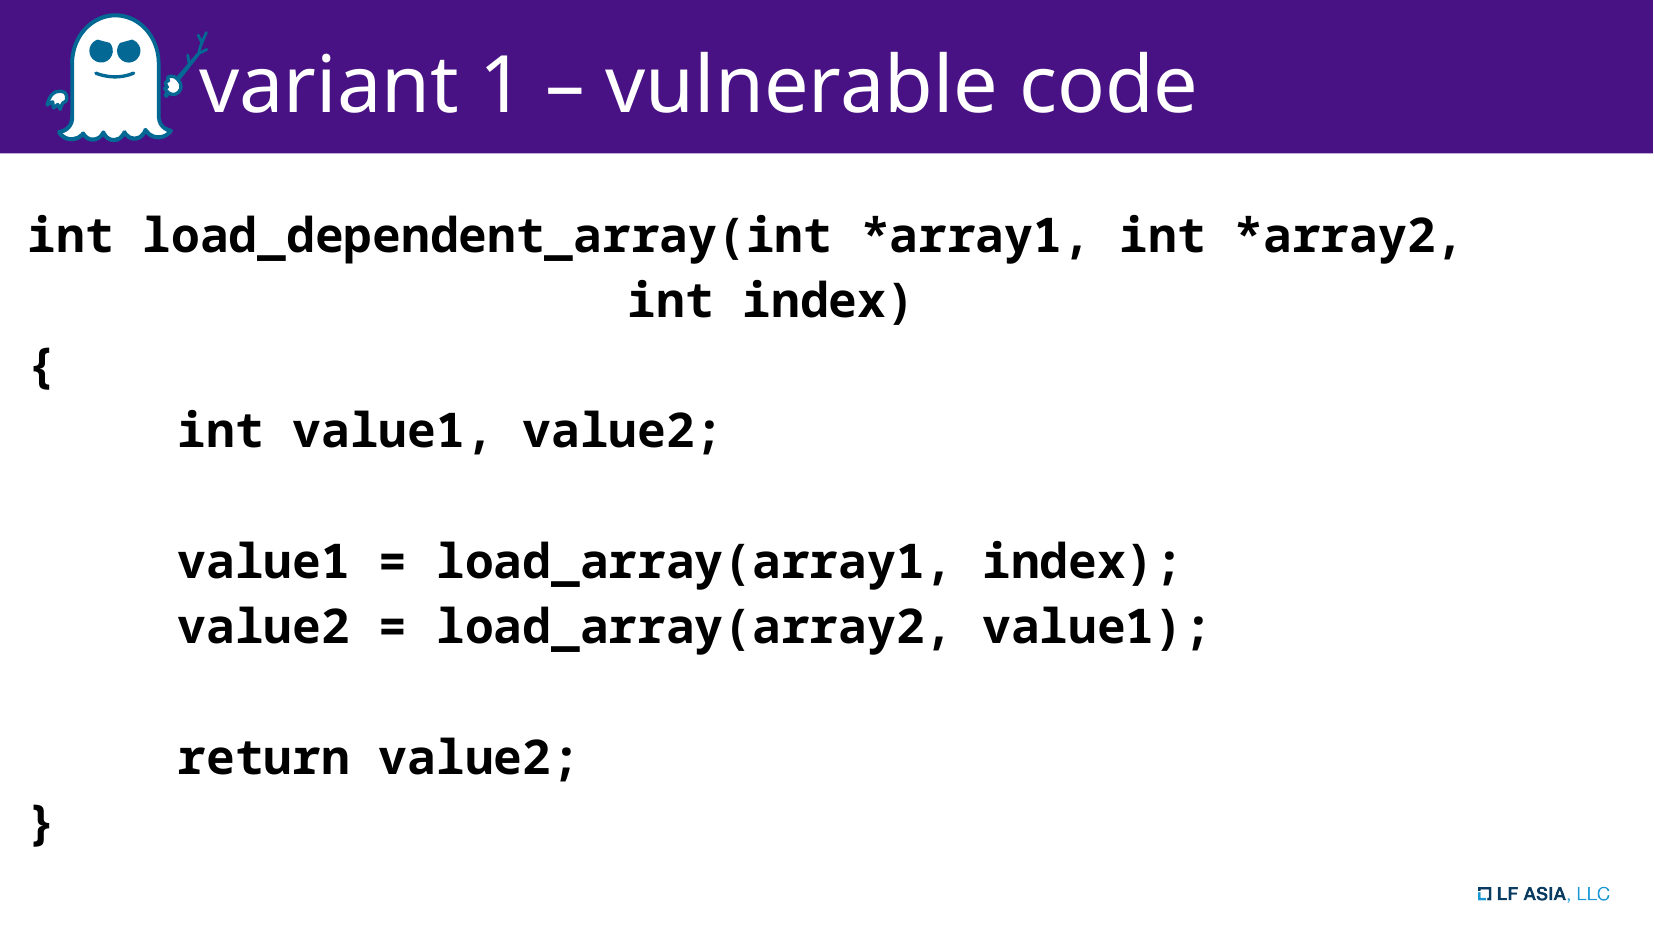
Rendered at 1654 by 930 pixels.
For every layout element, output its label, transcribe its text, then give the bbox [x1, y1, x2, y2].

picture [65, 18, 165, 137]
picture [45, 13, 110, 143]
picture [169, 79, 178, 92]
picture [52, 94, 64, 103]
title variant 1 – vulnerable code [34, 8, 1601, 154]
picture [118, 13, 209, 143]
text_box int load_dependent_array(int *array1, int *array2, int index) { int value1, value2; value1 = load_array(array1, index); value2 = load_array(array2, value1); return value2; } [12, 193, 1518, 860]
picture [1520, 885, 1563, 904]
